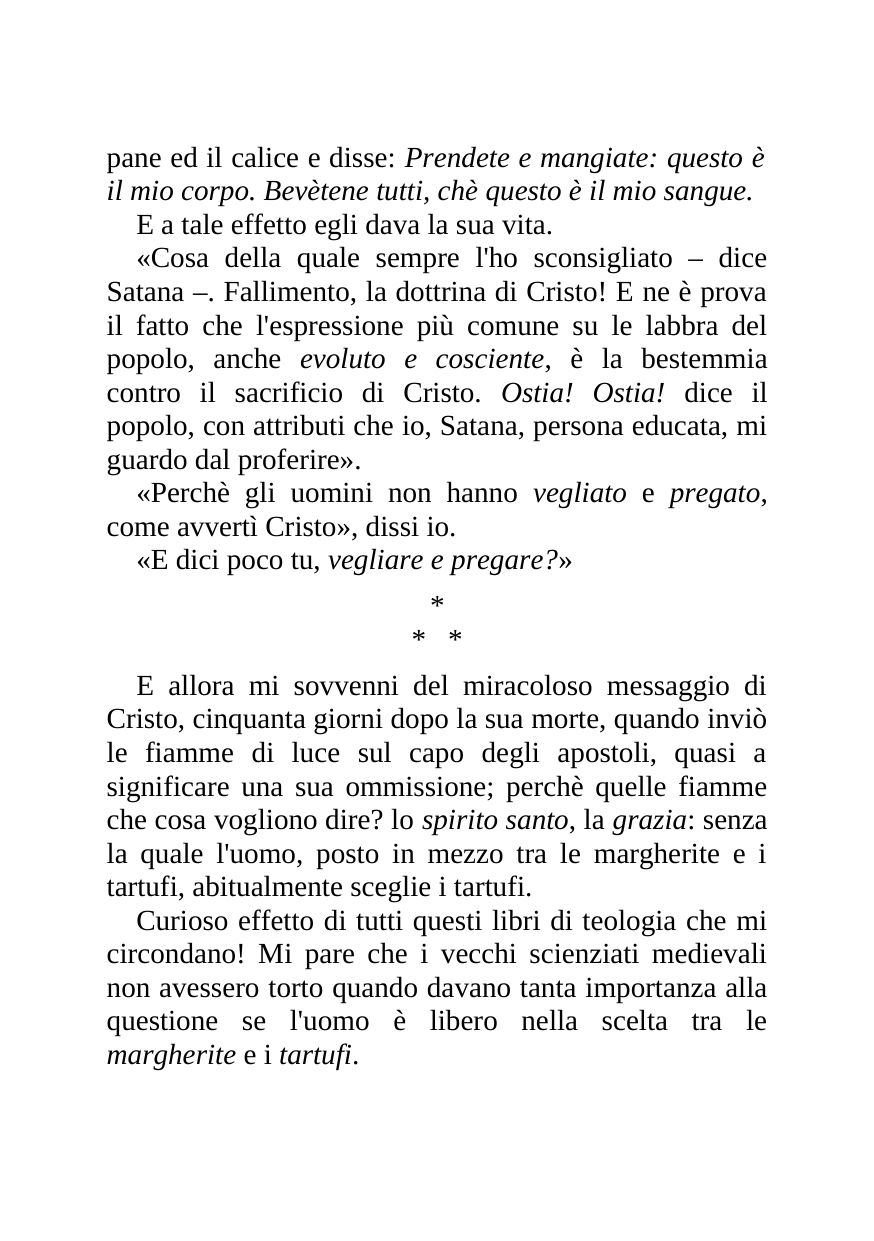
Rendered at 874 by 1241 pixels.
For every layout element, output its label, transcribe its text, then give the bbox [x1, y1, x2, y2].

text E allora mi sovvenni del miracoloso messaggio di Cristo, cinquanta giorni dopo la sua morte, quando inviò le fiamme di luce sul capo degli apostoli, quasi a significare una sua ommissione; perchè quelle fiamme che cosa vogliono dire? lo spirito santo, la grazia: senza la quale l'uomo, posto in mezzo tra le margherite e i tartufi, abitualmente sceglie i tartufi. [106, 668, 768, 903]
text «Perchè gli uomini non hanno vegliato e pregato, come avvertì Cristo», dissi io. [106, 475, 768, 542]
text E a tale effetto egli dava la sua vita. [106, 207, 768, 241]
text Curioso effetto di tutti questi libri di teologia che mi circondano! Mi pare che i vecchi scienziati medievali non avessero torto quando davano tanta importanza alla questione se l'uomo è libero nella scelta tra le margherite e i tartufi. [106, 903, 768, 1071]
text * * * [106, 588, 768, 656]
text «Cosa della quale sempre l'ho sconsigliato – dice Satana –. Fallimento, la dottrina di Cristo! E ne è prova il fatto che l'espressione più comune su le labbra del popolo, anche evoluto e cosciente, è la bestemmia contro il sacrificio di Cristo. Ostia! Ostia! dice il popolo, con attributi che io, Satana, persona educata, mi guardo dal proferire». [106, 241, 768, 475]
text pane ed il calice e disse: Prendete e mangiate: questo è il mio corpo. Bevètene tutti, chè questo è il mio sangue. [106, 140, 768, 207]
text «E dici poco tu, vegliare e pregare?» [106, 542, 768, 576]
